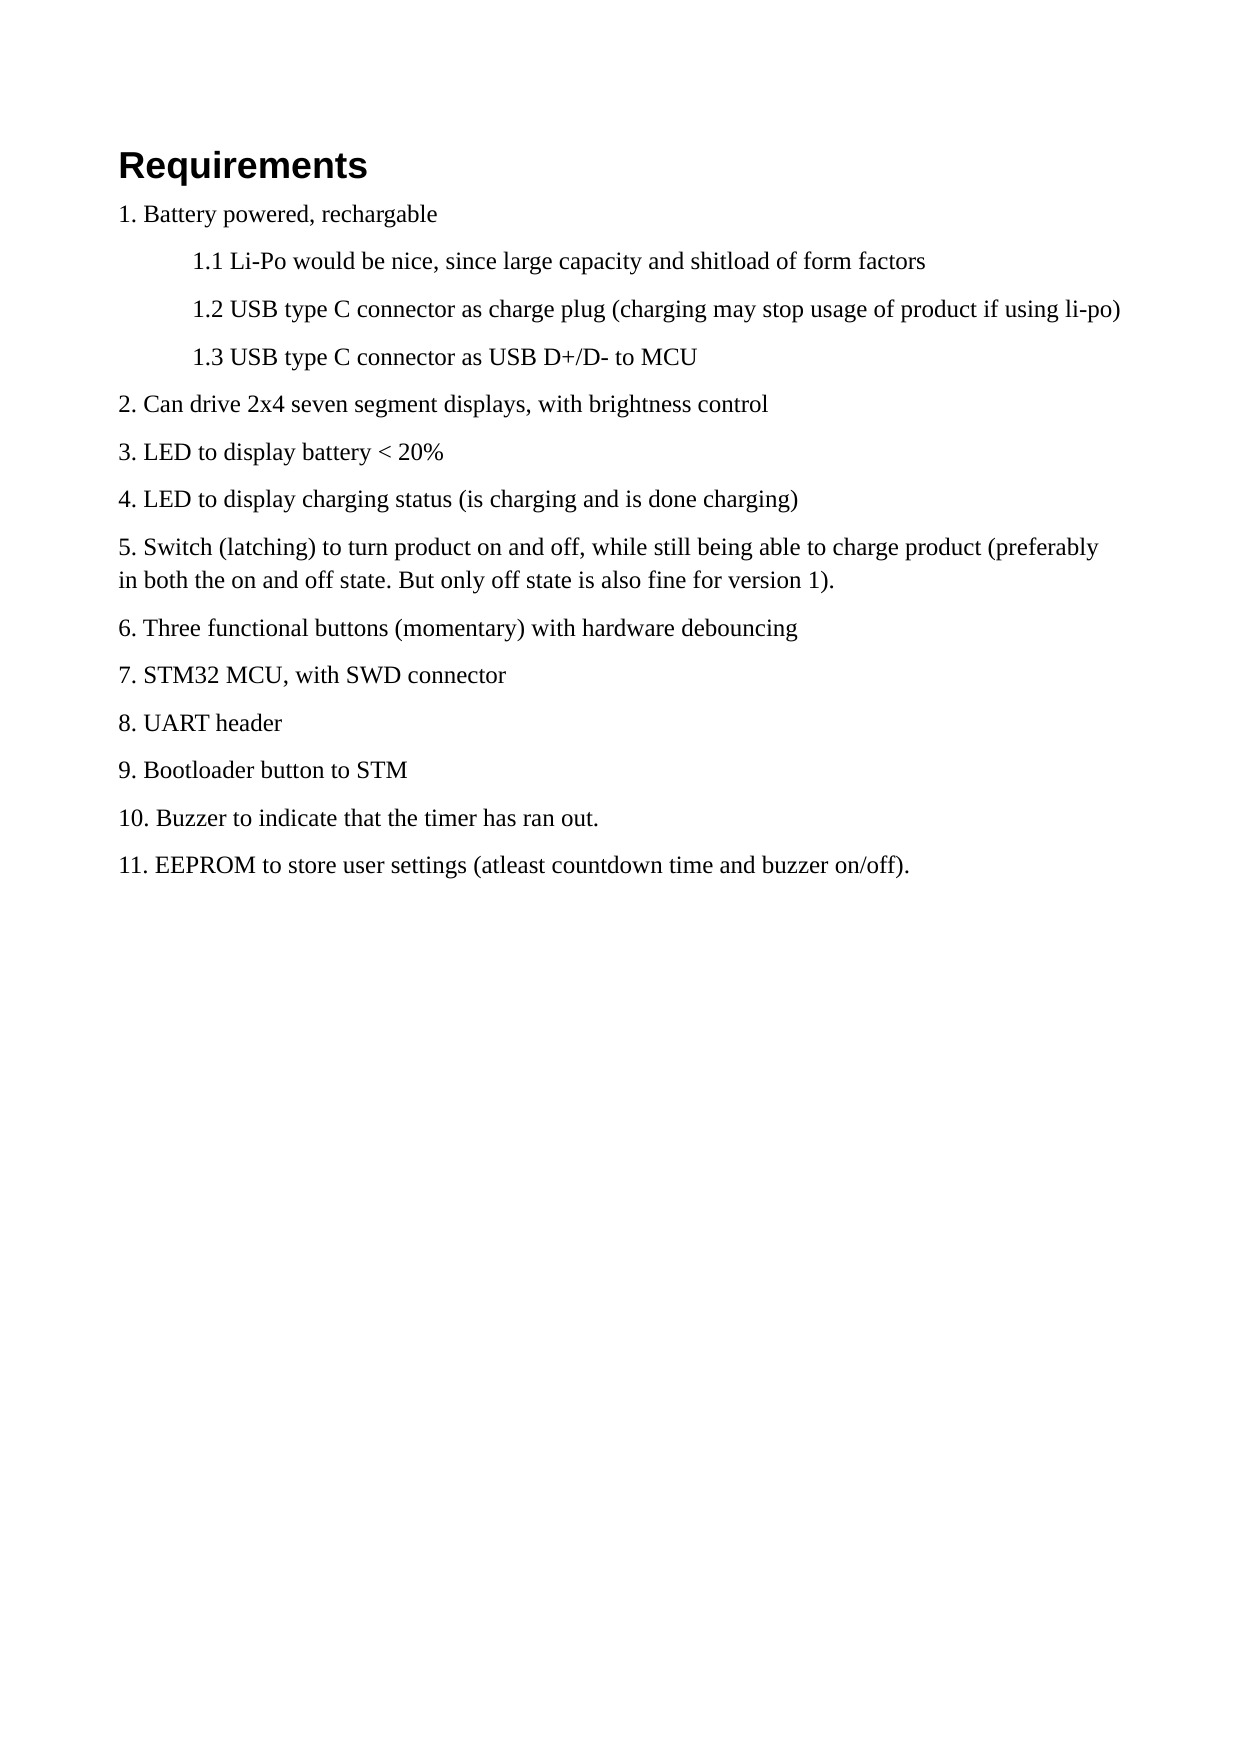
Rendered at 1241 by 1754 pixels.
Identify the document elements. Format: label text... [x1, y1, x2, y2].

text 3. LED to display battery < 20% [118, 437, 1122, 466]
text 10. Buzzer to indicate that the timer has ran out. [118, 803, 1122, 832]
text 8. UART header [118, 708, 1122, 737]
text 7. STM32 MCU, with SWD connector [118, 660, 1122, 689]
text 2. Can drive 2x4 seven segment displays, with brightness control [118, 389, 1122, 418]
text 6. Three functional buttons (momentary) with hardware debouncing [118, 613, 1122, 641]
text 1. Battery powered, rechargable [118, 199, 1122, 227]
subtitle Requirements [118, 143, 1122, 186]
text 5. Switch (latching) to turn product on and off, while still being able to charge product (preferably in both the on and off state. But only off state is also fine for version 1). [118, 532, 1122, 594]
text 9. Bootloader button to STM [118, 755, 1122, 784]
text 1.2 USB type C connector as charge plug (charging may stop usage of product if using li-po) [118, 294, 1122, 323]
text 11. EEPROM to store user settings (atleast countdown time and buzzer on/off). [118, 851, 1122, 879]
text 1.3 USB type C connector as USB D+/D- to MCU [118, 342, 1122, 370]
text 1.1 Li-Po would be nice, since large capacity and shitload of form factors [118, 246, 1122, 275]
text 4. LED to display charging status (is charging and is done charging) [118, 484, 1122, 513]
